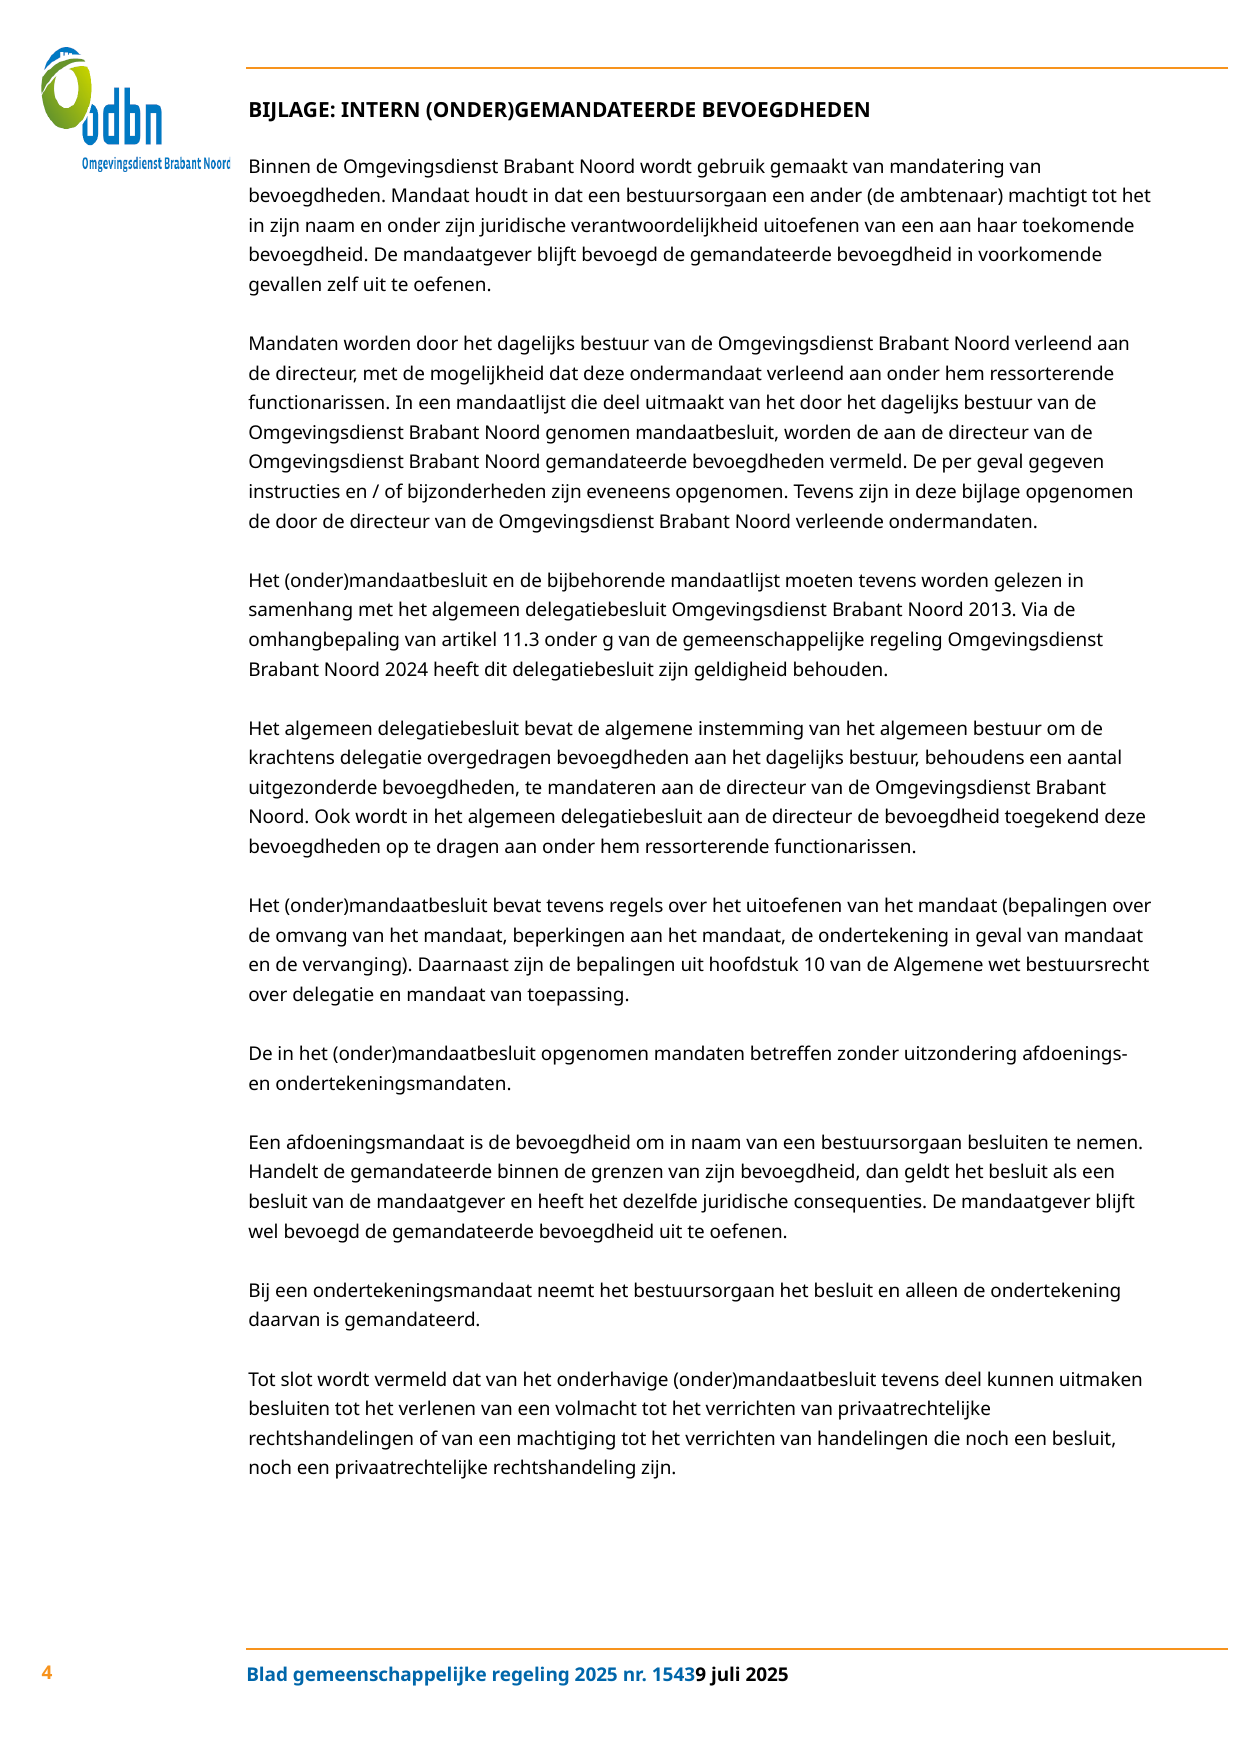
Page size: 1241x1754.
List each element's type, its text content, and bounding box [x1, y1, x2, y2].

text Tot slot wordt vermeld dat van het onderhavige (onder)mandaatbesluit tevens deel kunnen uitmaken besluiten tot het verlenen van een volmacht tot het verrichten van privaatrechtelijke rechtshandelingen of van een machtiging tot het verrichten van handelingen die noch een besluit, noch een privaatrechtelijke rechtshandeling zijn. [248, 1366, 1152, 1480]
text Mandaten worden door het dagelijks bestuur van de Omgevingsdienst Brabant Noord verleend aan de directeur, met de mogelijkheid dat deze ondermandaat verleend aan onder hem ressorterende functionarissen. In een mandaatlijst die deel uitmaakt van het door het dagelijks bestuur van de Omgevingsdienst Brabant Noord genomen mandaatbesluit, worden de aan de directeur van de Omgevingsdienst Brabant Noord gemandateerde bevoegdheden vermeld. De per geval gegeven instructies en / of bijzonderheden zijn eveneens opgenomen. Tevens zijn in deze bijlage opgenomen de door de directeur van de Omgevingsdienst Brabant Noord verleende ondermandaten. [248, 330, 1152, 534]
text Het (onder)mandaatbesluit en de bijbehorende mandaatlijst moeten tevens worden gelezen in samenhang met het algemeen delegatiebesluit Omgevingsdienst Brabant Noord 2013. Via de omhangbepaling van artikel 11.3 onder g van de gemeenschappelijke regeling Omgevingsdienst Brabant Noord 2024 heeft dit delegatiebesluit zijn geldigheid behouden. [248, 567, 1152, 682]
text Het (onder)mandaatbesluit bevat tevens regels over het uitoefenen van het mandaat (bepalingen over de omvang van het mandaat, beperkingen aan het mandaat, de ondertekening in geval van mandaat en de vervanging). Daarnaast zijn de bepalingen uit hoofdstuk 10 van de Algemene wet bestuursrecht over delegatie en mandaat van toepassing. [248, 892, 1152, 1007]
text Binnen de Omgevingsdienst Brabant Noord wordt gebruik gemaakt van mandatering van bevoegdheden. Mandaat houdt in dat een bestuursorgaan een ander (de ambtenaar) machtigt tot het in zijn naam en onder zijn juridische verantwoordelijkheid uitoefenen van een aan haar toekomende bevoegdheid. De mandaatgever blijft bevoegd de gemandateerde bevoegdheid in voorkomende gevallen zelf uit te oefenen. [248, 153, 1152, 297]
text Een afdoeningsmandaat is de bevoegdheid om in naam van een bestuursorgaan besluiten te nemen. Handelt de gemandateerde binnen de grenzen van zijn bevoegdheid, dan geldt het besluit als een besluit van de mandaatgever en heeft het dezelfde juridische consequenties. De mandaatgever blijft wel bevoegd de gemandateerde bevoegdheid uit te oefenen. [248, 1129, 1152, 1244]
text BIJLAGE: INTERN (ONDER)GEMANDATEERDE BEVOEGDHEDEN [248, 95, 1152, 123]
picture [41, 47, 231, 172]
text De in het (onder)mandaatbesluit opgenomen mandaten betreffen zonder uitzondering afdoenings- en ondertekeningsmandaten. [248, 1040, 1152, 1096]
text Het algemeen delegatiebesluit bevat de algemene instemming van het algemeen bestuur om de krachtens delegatie overgedragen bevoegdheden aan het dagelijks bestuur, behoudens een aantal uitgezonderde bevoegdheden, te mandateren aan de directeur van de Omgevingsdienst Brabant Noord. Ook wordt in het algemeen delegatiebesluit aan de directeur de bevoegdheid toegekend deze bevoegdheden op te dragen aan onder hem ressorterende functionarissen. [248, 715, 1152, 859]
text Bij een ondertekeningsmandaat neemt het bestuursorgaan het besluit en alleen de ondertekening daarvan is gemandateerd. [248, 1277, 1152, 1332]
